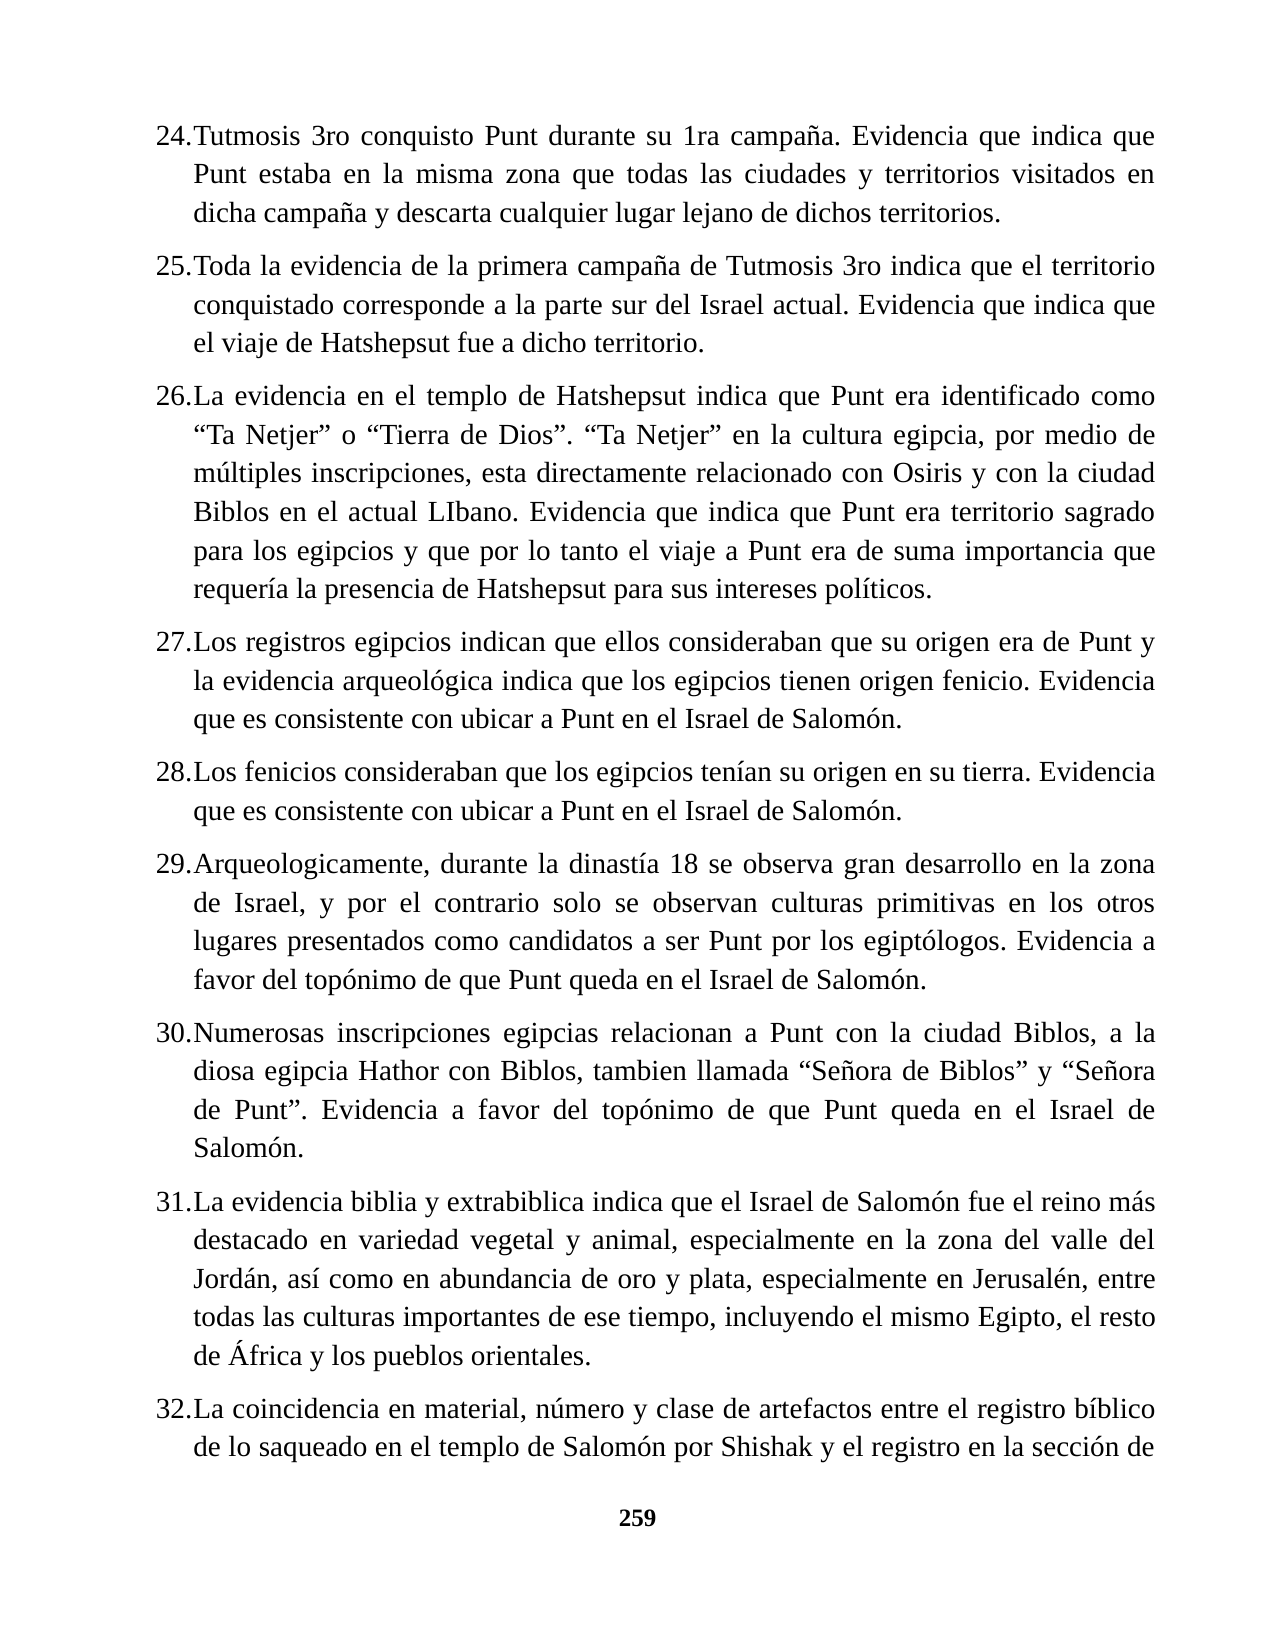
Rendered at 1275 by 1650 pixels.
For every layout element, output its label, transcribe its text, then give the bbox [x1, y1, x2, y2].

list La coincidencia en material, número y clase de artefactos entre el registro bíblico de lo saqueado en el templo de Salomón por Shishak y el registro en la sección de [156, 1391, 1157, 1463]
list Toda la evidencia de la primera campaña de Tutmosis 3ro indica que el territorio conquistado corresponde a la parte sur del Israel actual. Evidencia que indica que el viaje de Hatshepsut fue a dicho territorio. [156, 248, 1157, 359]
list Los fenicios consideraban que los egipcios tenían su origen en su tierra. Evidencia que es consistente con ubicar a Punt en el Israel de Salomón. [156, 754, 1157, 827]
list Numerosas inscripciones egipcias relacionan a Punt con la ciudad Biblos, a la diosa egipcia Hathor con Biblos, tambien llamada “Señora de Biblos” y “Señora de Punt”. Evidencia a favor del topónimo de que Punt queda en el Israel de Salomón. [156, 1015, 1157, 1164]
list La evidencia en el templo de Hatshepsut indica que Punt era identificado como “Ta Netjer” o “Tierra de Dios”. “Ta Netjer” en la cultura egipcia, por medio de múltiples inscripciones, esta directamente relacionado con Osiris y con la ciudad Biblos en el actual LIbano. Evidencia que indica que Punt era territorio sagrado para los egipcios y que por lo tanto el viaje a Punt era de suma importancia que requería la presencia de Hatshepsut para sus intereses políticos. [156, 378, 1157, 605]
list La evidencia biblia y extrabiblica indica que el Israel de Salomón fue el reino más destacado en variedad vegetal y animal, especialmente en la zona del valle del Jordán, así como en abundancia de oro y plata, especialmente en Jerusalén, entre todas las culturas importantes de ese tiempo, incluyendo el mismo Egipto, el resto de África y los pueblos orientales. [156, 1184, 1157, 1371]
list Arqueologicamente, durante la dinastía 18 se observa gran desarrollo en la zona de Israel, y por el contrario solo se observan culturas primitivas en los otros lugares presentados como candidatos a ser Punt por los egiptólogos. Evidencia a favor del topónimo de que Punt queda en el Israel de Salomón. [156, 846, 1157, 995]
list Tutmosis 3ro conquisto Punt durante su 1ra campaña. Evidencia que indica que Punt estaba en la misma zona que todas las ciudades y territorios visitados en dicha campaña y descarta cualquier lugar lejano de dichos territorios. [156, 118, 1157, 229]
list Los registros egipcios indican que ellos consideraban que su origen era de Punt y la evidencia arqueológica indica que los egipcios tienen origen fenicio. Evidencia que es consistente con ubicar a Punt en el Israel de Salomón. [156, 624, 1157, 735]
